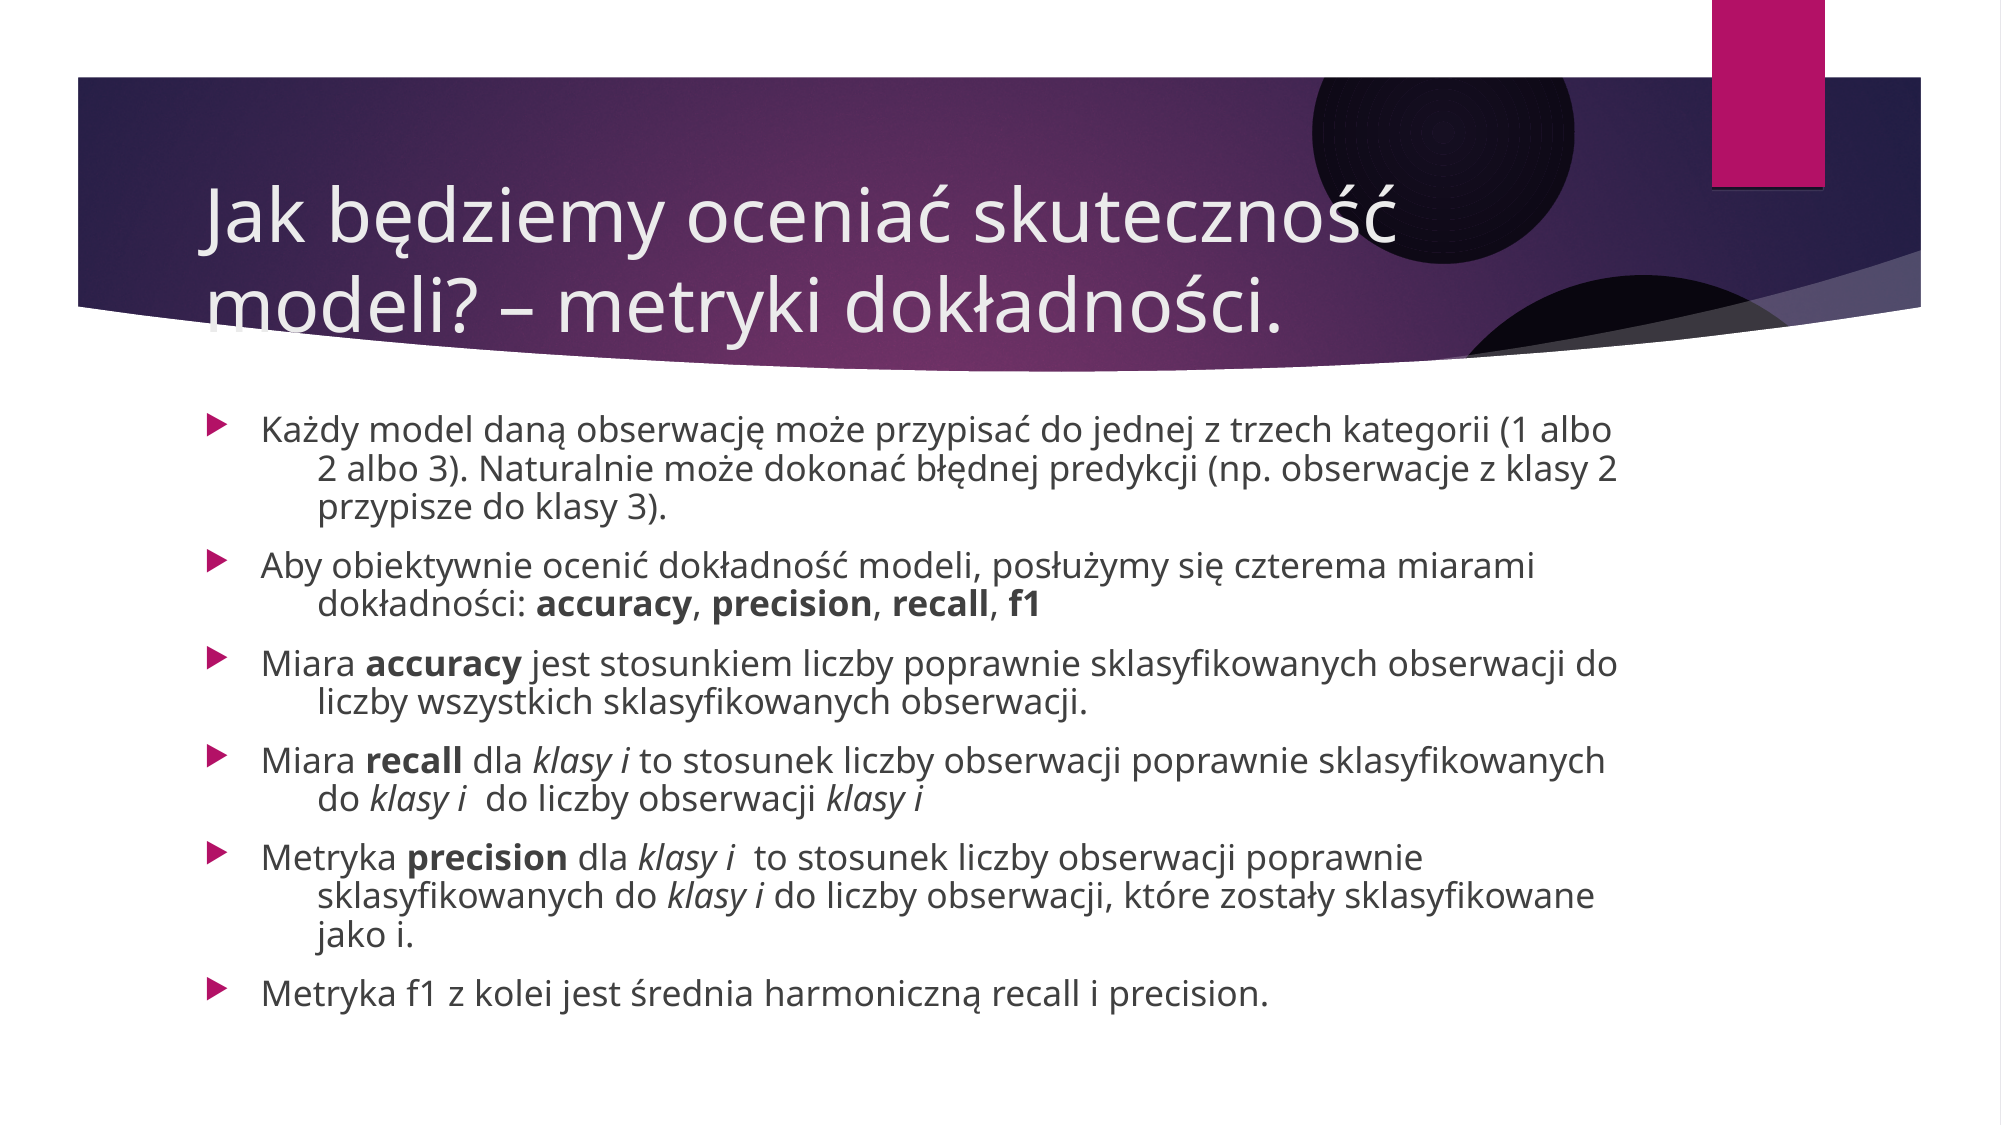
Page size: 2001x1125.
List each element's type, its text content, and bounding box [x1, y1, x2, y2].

list Każdy model daną obserwację może przypisać do jednej z trzech kategorii (1 albo 2 albo 3). Naturalnie może dokonać błędnej predykcji (np. obserwacje z klasy 2 przypisze do klasy 3). Aby obiektywnie ocenić dokładność modeli, posłużymy się czterema miarami dokładności: accuracy, precision, recall, f1 Miara accuracy jest stosunkiem liczby poprawnie sklasyfikowanych obserwacji do liczby wszystkich sklasyfikowanych obserwacji. Miara recall dla klasy i to stosunek liczby obserwacji poprawnie sklasyfikowanych do klasy i do liczby obserwacji klasy i Metryka precision dla klasy i to stosunek liczby obserwacji poprawnie sklasyfikowanych do klasy i do liczby obserwacji, które zostały sklasyfikowane jako i. Metryka f1 z kolei jest średnia harmoniczną recall i precision. [189, 404, 1638, 1025]
title Jak będziemy oceniać skuteczność modeli? – metryki dokładności. [189, 159, 1627, 276]
